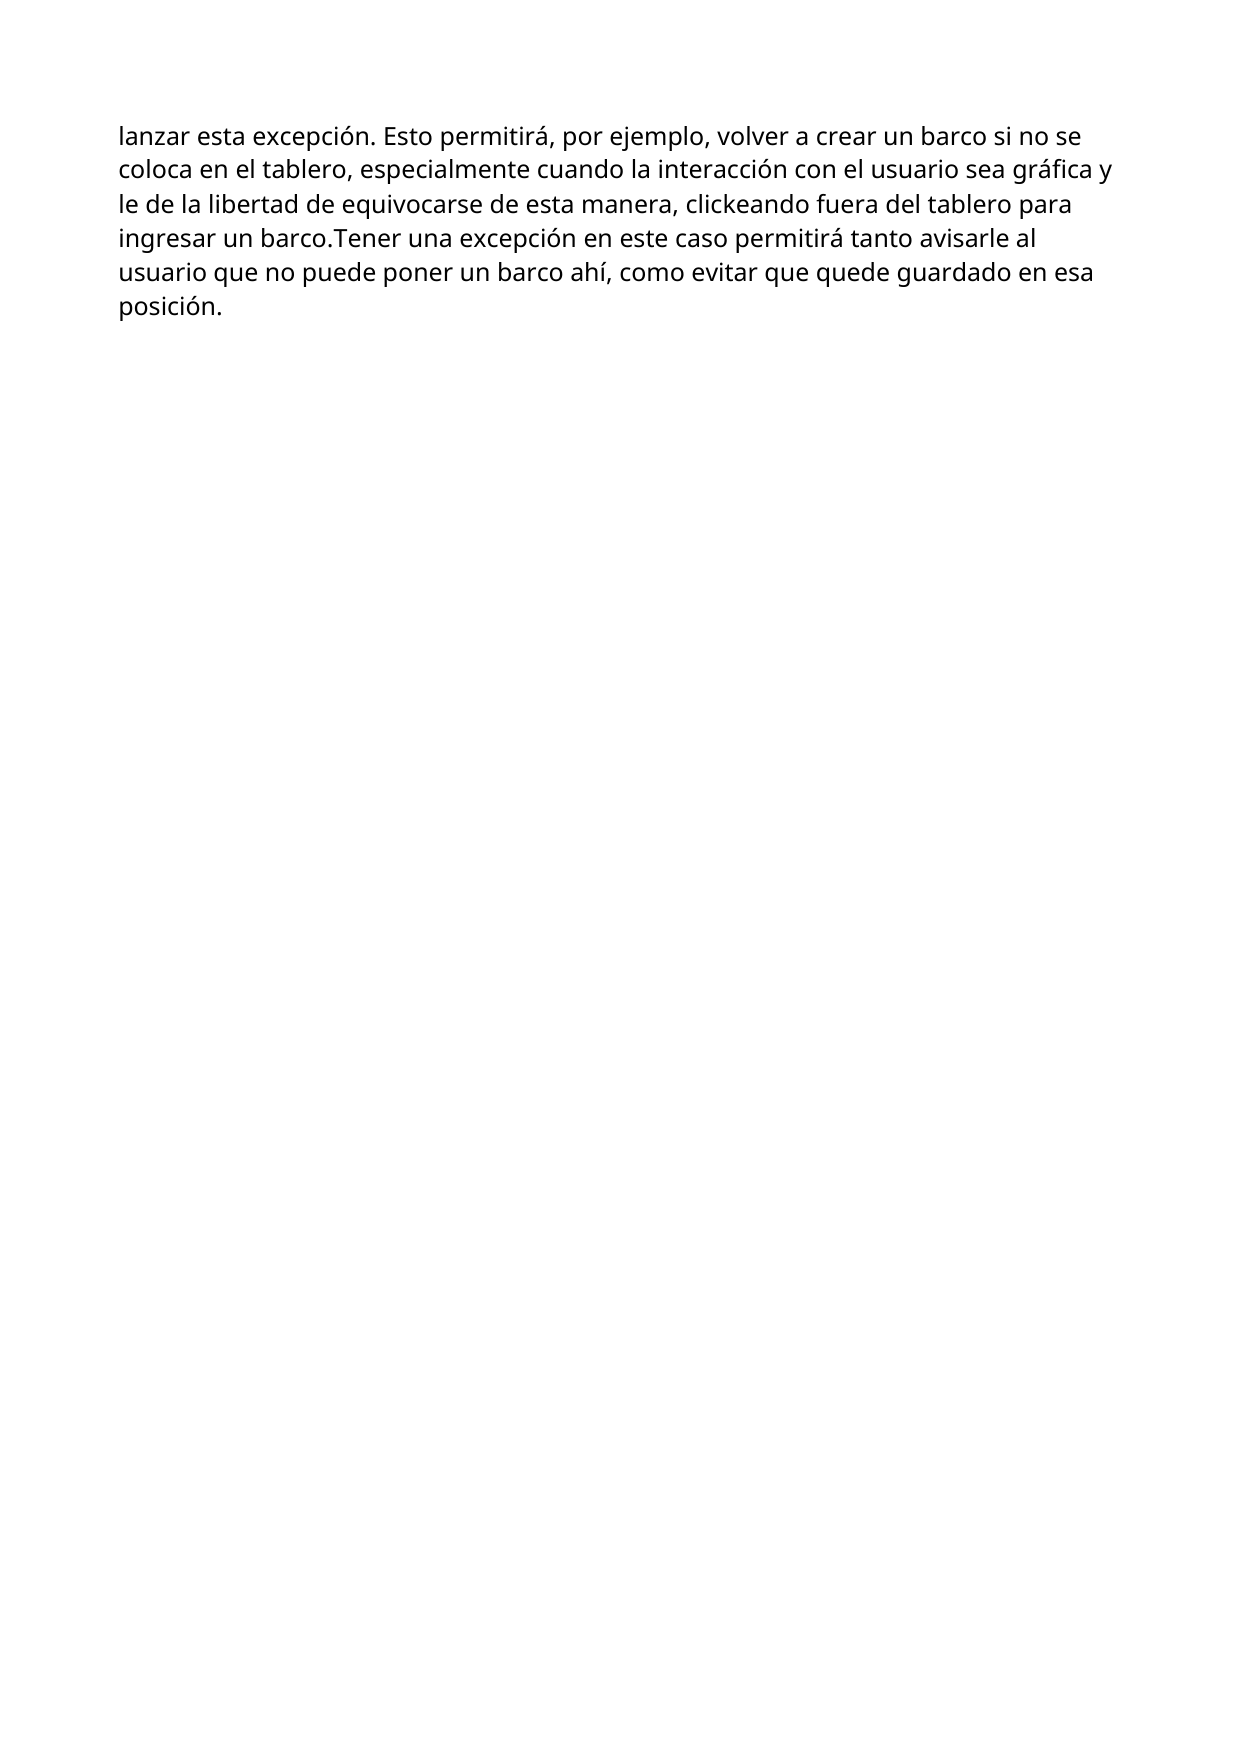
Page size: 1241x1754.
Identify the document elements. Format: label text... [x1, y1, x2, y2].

text lanzar esta excepción. Esto permitirá, por ejemplo, volver a crear un barco si no se coloca en el tablero, especialmente cuando la interacción con el usuario sea gráfica y le de la libertad de equivocarse de esta manera, clickeando fuera del tablero para ingresar un barco.Tener una excepción en este caso permitirá tanto avisarle al usuario que no puede poner un barco ahí, como evitar que quede guardado en esa posición. [118, 118, 1122, 322]
